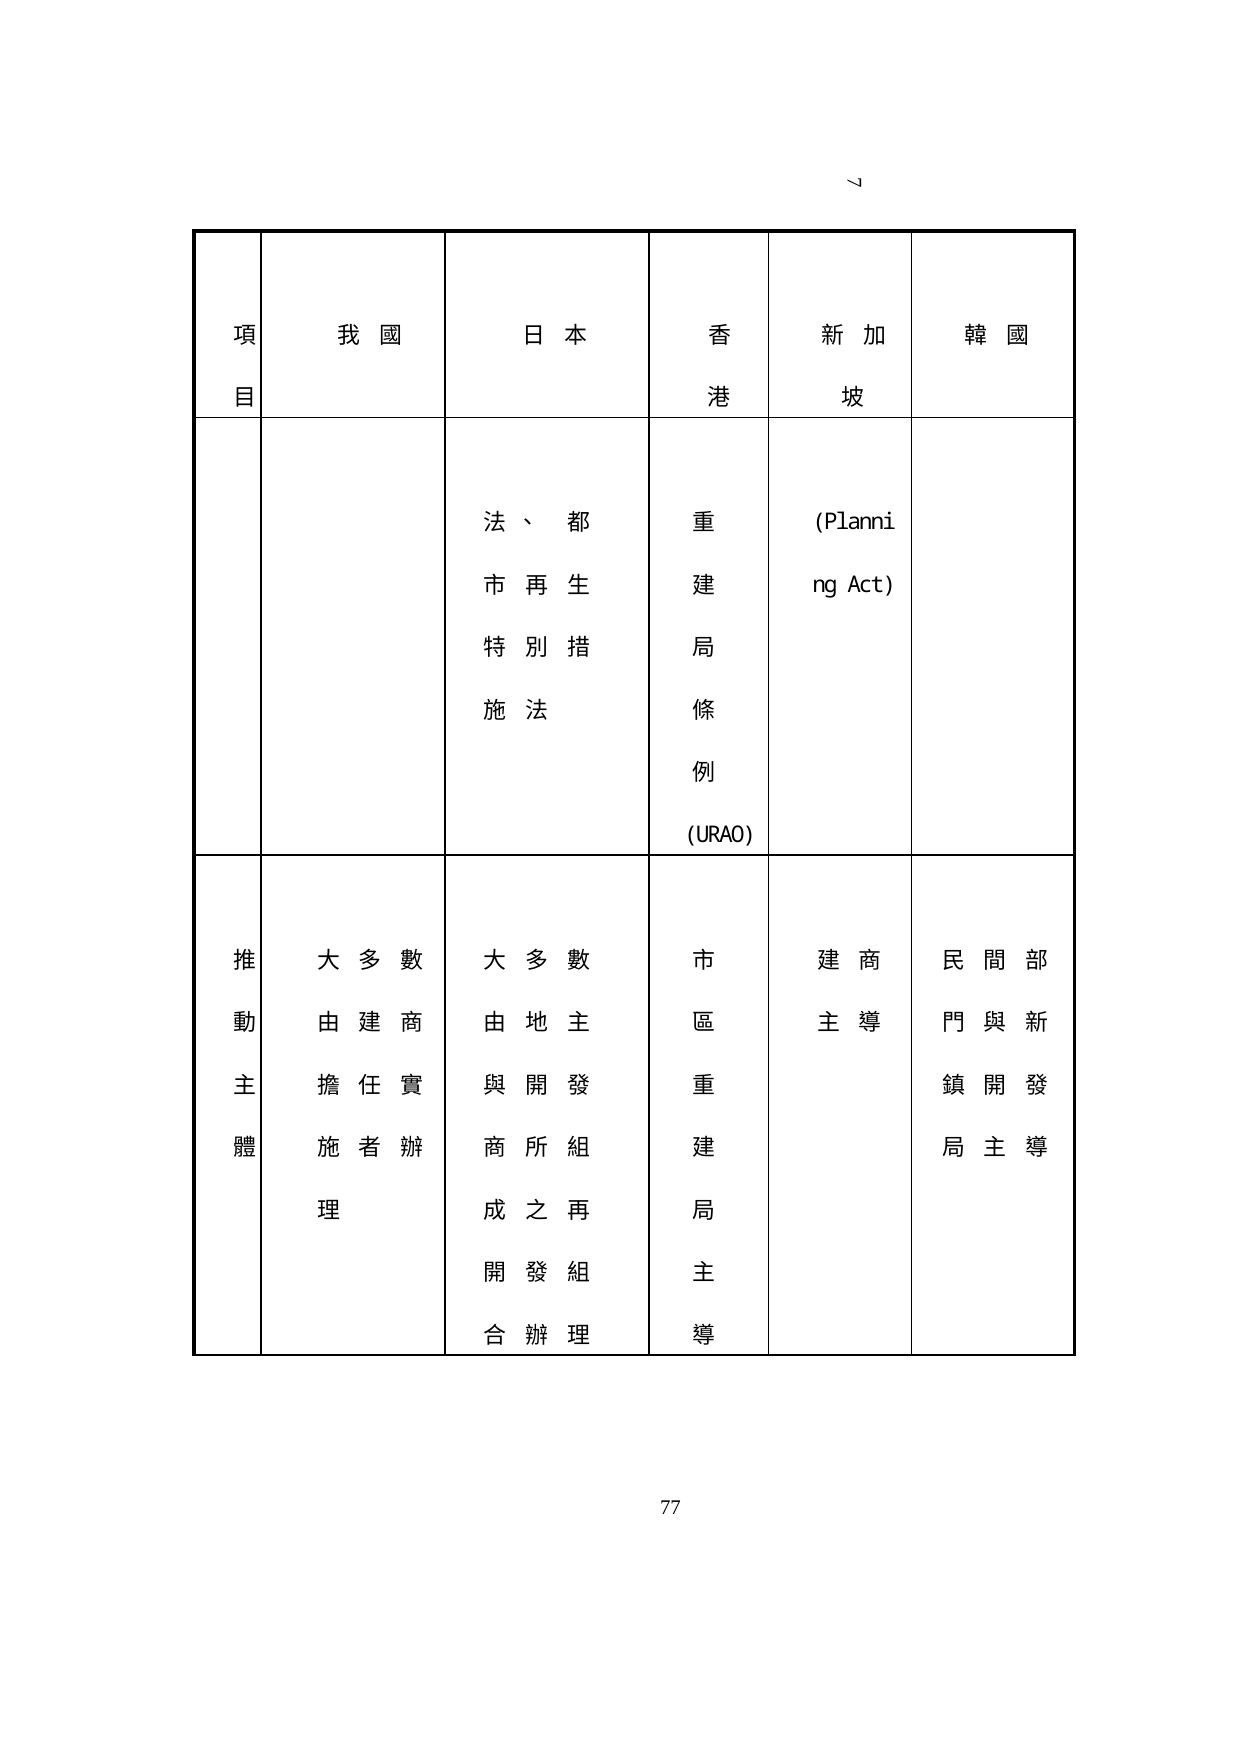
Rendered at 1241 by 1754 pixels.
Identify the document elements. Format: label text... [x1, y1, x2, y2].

table_cell 民間部門與新鎮開發局主導 [912, 856, 1073, 1354]
table_cell [912, 418, 1073, 854]
table_cell 法、都市再生特別措施法 [446, 418, 648, 854]
table_cell [262, 418, 444, 854]
table_header 韓國 [912, 233, 1073, 417]
table_cell [196, 418, 260, 854]
table_header 日本 [446, 233, 648, 417]
table_header 我國 [262, 233, 444, 417]
table_cell 市區重建局主導 [650, 856, 768, 1354]
table_header 項目 [196, 233, 260, 417]
table_cell 推動主體 [196, 856, 260, 1354]
table_cell 大多數由建商擔任實施者辦理 [262, 856, 444, 1354]
table_cell 大多數由地主與開發商所組成之再開發組合辦理 [446, 856, 648, 1354]
table_header 香港 [650, 233, 768, 417]
table_header 新加坡 [769, 233, 911, 417]
table_cell (Planning Act) [769, 418, 911, 854]
table_cell 建商主導 [769, 856, 911, 1354]
table_cell 重建局條例(URAO) [650, 418, 768, 854]
